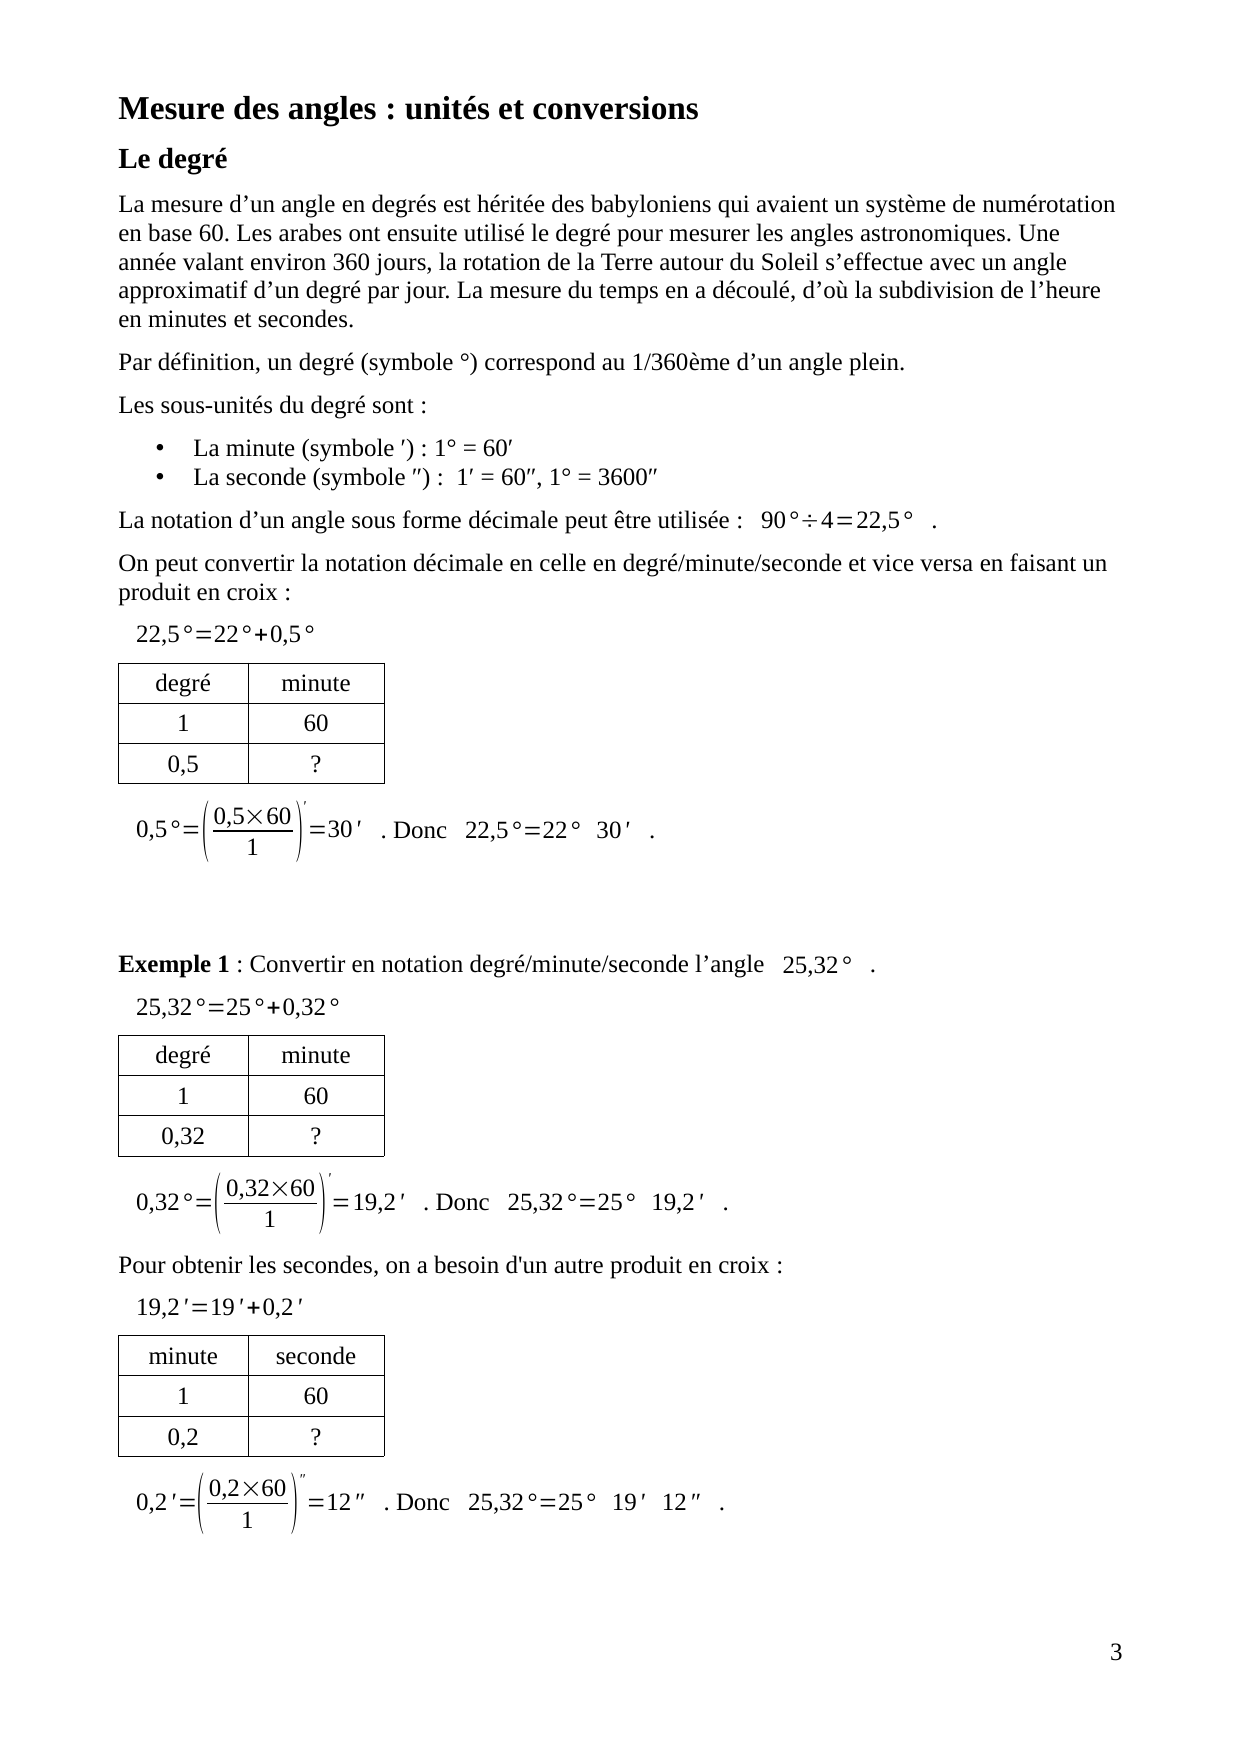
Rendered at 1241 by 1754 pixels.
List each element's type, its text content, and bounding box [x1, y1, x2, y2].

text La notation d’un angle sous forme décimale peut être utilisée :. [118, 505, 1122, 534]
table_cell ? [249, 1417, 384, 1456]
list La minute (symbole ′) : 1° = 60′ [156, 433, 1122, 462]
table_cell 60 [249, 704, 384, 743]
text Les sous-unités du degré sont : [118, 390, 1122, 419]
text Pour obtenir les secondes, on a besoin d'un autre produit en croix : [118, 1250, 1122, 1279]
table_cell 60 [249, 1076, 384, 1115]
table_cell 0,5 [119, 744, 248, 783]
table_header degré [119, 664, 248, 703]
table_cell 0,32 [119, 1116, 248, 1156]
table_header minute [119, 1336, 248, 1375]
text Le degré [118, 141, 1122, 175]
table_header minute [249, 664, 384, 703]
table_header degré [119, 1036, 248, 1075]
list La seconde (symbole ″) : 1′ = 60″, 1° = 3600″ [156, 462, 1122, 491]
text Par définition, un degré (symbole °) correspond au 1/360ème d’un angle plein. [118, 347, 1122, 376]
table_cell 1 [119, 704, 248, 743]
table_cell 60 [249, 1376, 384, 1416]
text On peut convertir la notation décimale en celle en degré/minute/seconde et vice versa en faisant un produit en croix : [118, 548, 1122, 606]
text Mesure des angles : unités et conversions [118, 88, 1122, 127]
table_cell 0,2 [119, 1417, 248, 1456]
table_cell ? [249, 744, 384, 783]
text La mesure d’un angle en degrés est héritée des babyloniens qui avaient un système de numérotation en base 60. Les arabes ont ensuite utilisé le degré pour mesurer les angles astronomiques. Une année valant environ 360 jours, la rotation de la Terre autour du Soleil s’effectue avec un angle approximatif d’un degré par jour. La mesure du temps en a découlé, d’où la subdivision de l’heure en minutes et secondes. [118, 189, 1122, 333]
table_header seconde [249, 1336, 384, 1375]
table_header minute [249, 1036, 384, 1075]
text Exemple 1 : Convertir en notation degré/minute/seconde l’angle. [118, 949, 1122, 978]
table_cell 1 [119, 1376, 248, 1416]
table_cell 1 [119, 1076, 248, 1115]
text . Donc. [118, 1170, 1122, 1236]
table_cell ? [249, 1116, 384, 1156]
text . Donc. [118, 798, 1122, 863]
text . Donc. [118, 1471, 1122, 1536]
